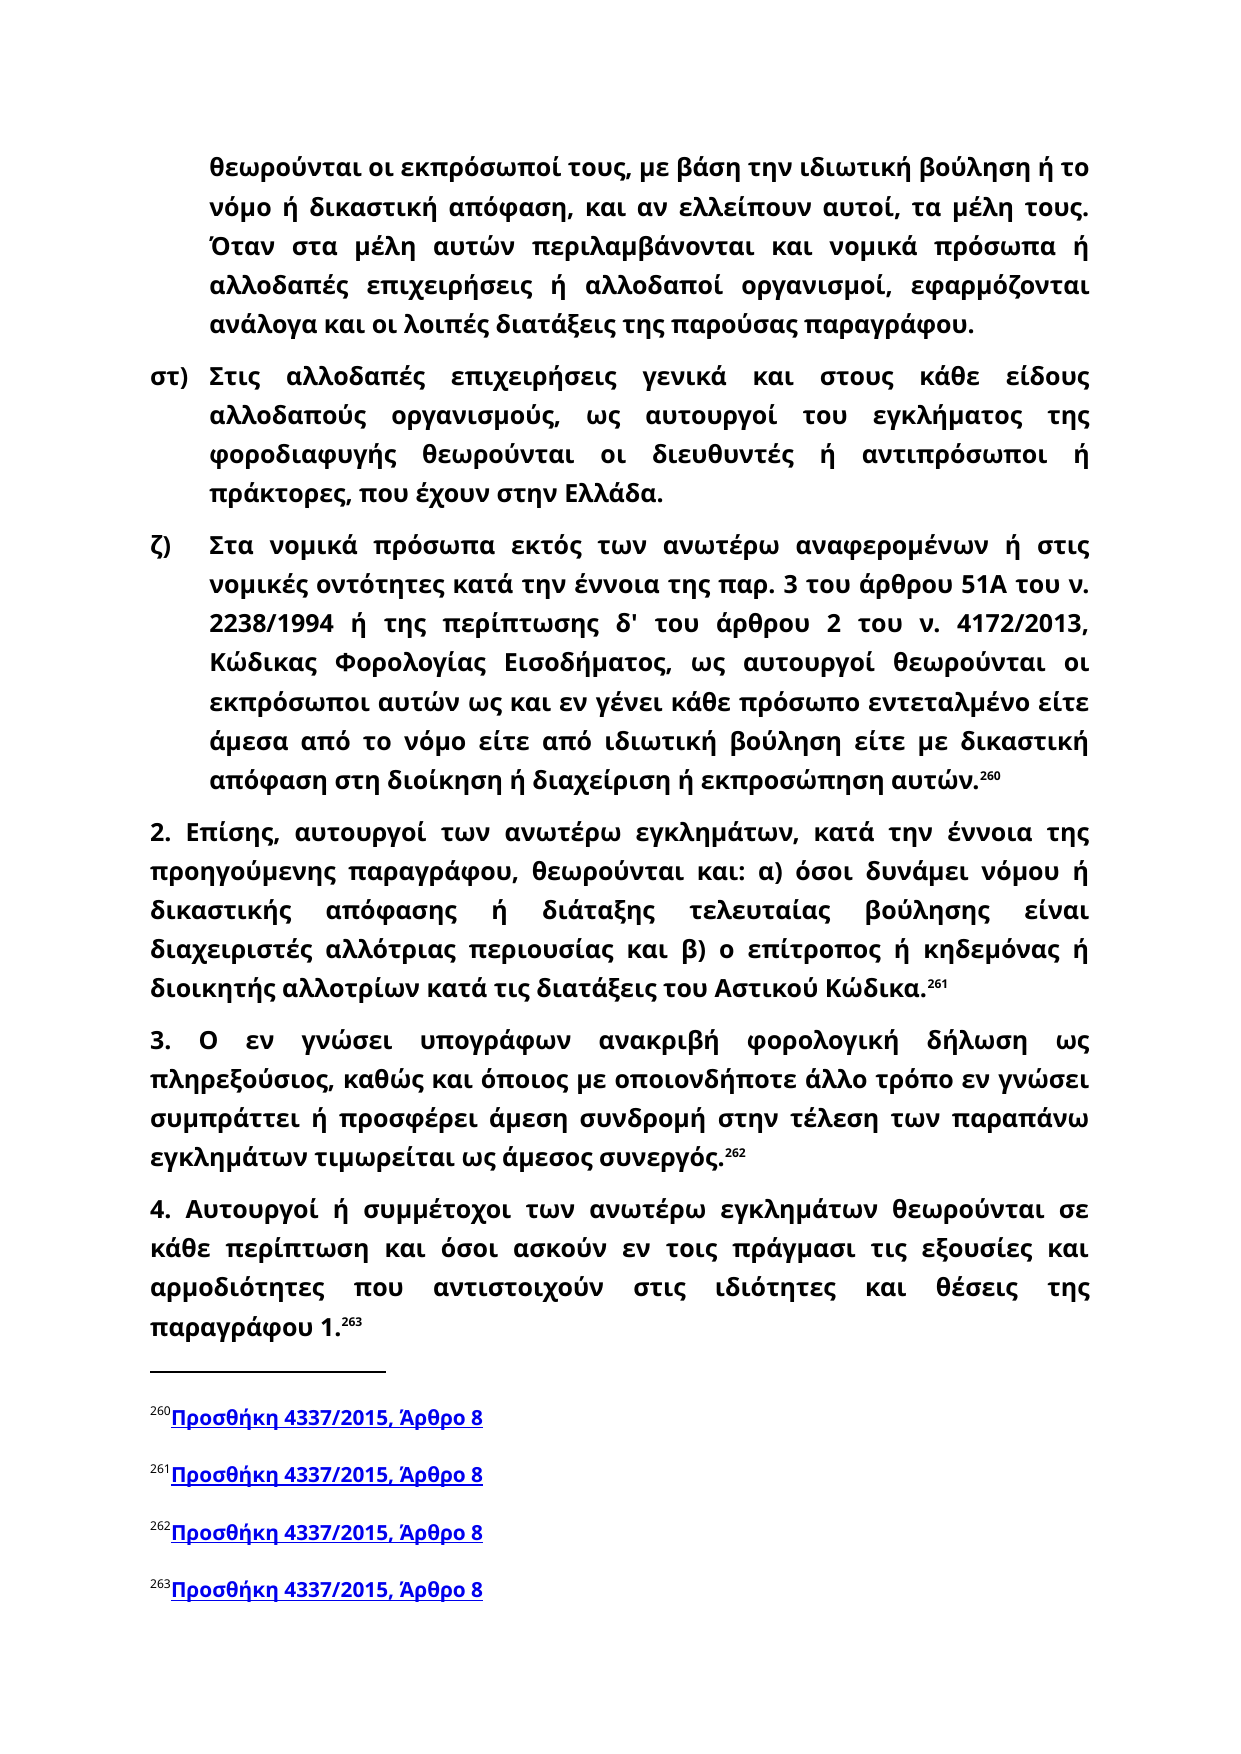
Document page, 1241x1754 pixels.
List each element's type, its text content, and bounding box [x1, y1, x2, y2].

text Προσθήκη 4337/2015, Άρθρο 8 [150, 1518, 1090, 1546]
text 3. Ο εν γνώσει υπογράφων ανακριβή φορολογική δήλωση ως πληρεξούσιος, καθώς και όποιος με οποιονδήποτε άλλο τρόπο εν γνώσει συμπράττει ή προσφέρει άμεση συνδρομή στην τέλεση των παραπάνω εγκλημάτων τιμωρείται ως άμεσος συνεργός. [150, 1022, 1090, 1174]
text Προσθήκη 4337/2015, Άρθρο 8 [150, 1460, 1090, 1489]
list ζ) Στα νομικά πρόσωπα εκτός των ανωτέρω αναφερομένων ή στις νομικές οντότητες κατά την έννοια της παρ. 3 του άρθρου 51Α του ν. 2238/1994 ή της περίπτωσης δ' του άρθρου 2 του ν. 4172/2013, Κώδικας Φορολογίας Εισοδήματος, ως αυτουργοί θεωρούνται οι εκπρόσωποι αυτών ως και εν γένει κάθε πρόσωπο εντεταλμένο είτε άμεσα από το νόμο είτε από ιδιωτική βούληση είτε με δικαστική απόφαση στη διοίκηση ή διαχείριση ή εκπροσώπηση αυτών. [150, 527, 1090, 797]
list θεωρούνται οι εκπρόσωποί τους, με βάση την ιδιωτική βούληση ή το νόμο ή δικαστική απόφαση, και αν ελλείπουν αυτοί, τα μέλη τους. Όταν στα μέλη αυτών περιλαμβάνονται και νομικά πρόσωπα ή αλλοδαπές επιχειρήσεις ή αλλοδαποί οργανισμοί, εφαρμόζονται ανάλογα και οι λοιπές διατάξεις της παρούσας παραγράφου. [150, 150, 1090, 341]
text Προσθήκη 4337/2015, Άρθρο 8 [150, 1576, 1090, 1604]
text 4. Αυτουργοί ή συμμέτοχοι των ανωτέρω εγκλημάτων θεωρούνται σε κάθε περίπτωση και όσοι ασκούν εν τοις πράγμασι τις εξουσίες και αρμοδιότητες που αντιστοιχούν στις ιδιότητες και θέσεις της παραγράφου 1. [150, 1192, 1090, 1343]
text 2. Επίσης, αυτουργοί των ανωτέρω εγκλημάτων, κατά την έννοια της προηγούμενης παραγράφου, θεωρούνται και: α) όσοι δυνάμει νόμου ή δικαστικής απόφασης ή διάταξης τελευταίας βούλησης είναι διαχειριστές αλλότριας περιουσίας και β) ο επίτροπος ή κηδεμόνας ή διοικητής αλλοτρίων κατά τις διατάξεις του Αστικού Κώδικα. [150, 814, 1090, 1005]
text Προσθήκη 4337/2015, Άρθρο 8 [150, 1403, 1090, 1431]
list στ) Στις αλλοδαπές επιχειρήσεις γενικά και στους κάθε είδους αλλοδαπούς οργανισμούς, ως αυτουργοί του εγκλήματος της φοροδιαφυγής θεωρούνται οι διευθυντές ή αντιπρόσωποι ή πράκτορες, που έχουν στην Ελλάδα. [150, 358, 1090, 510]
